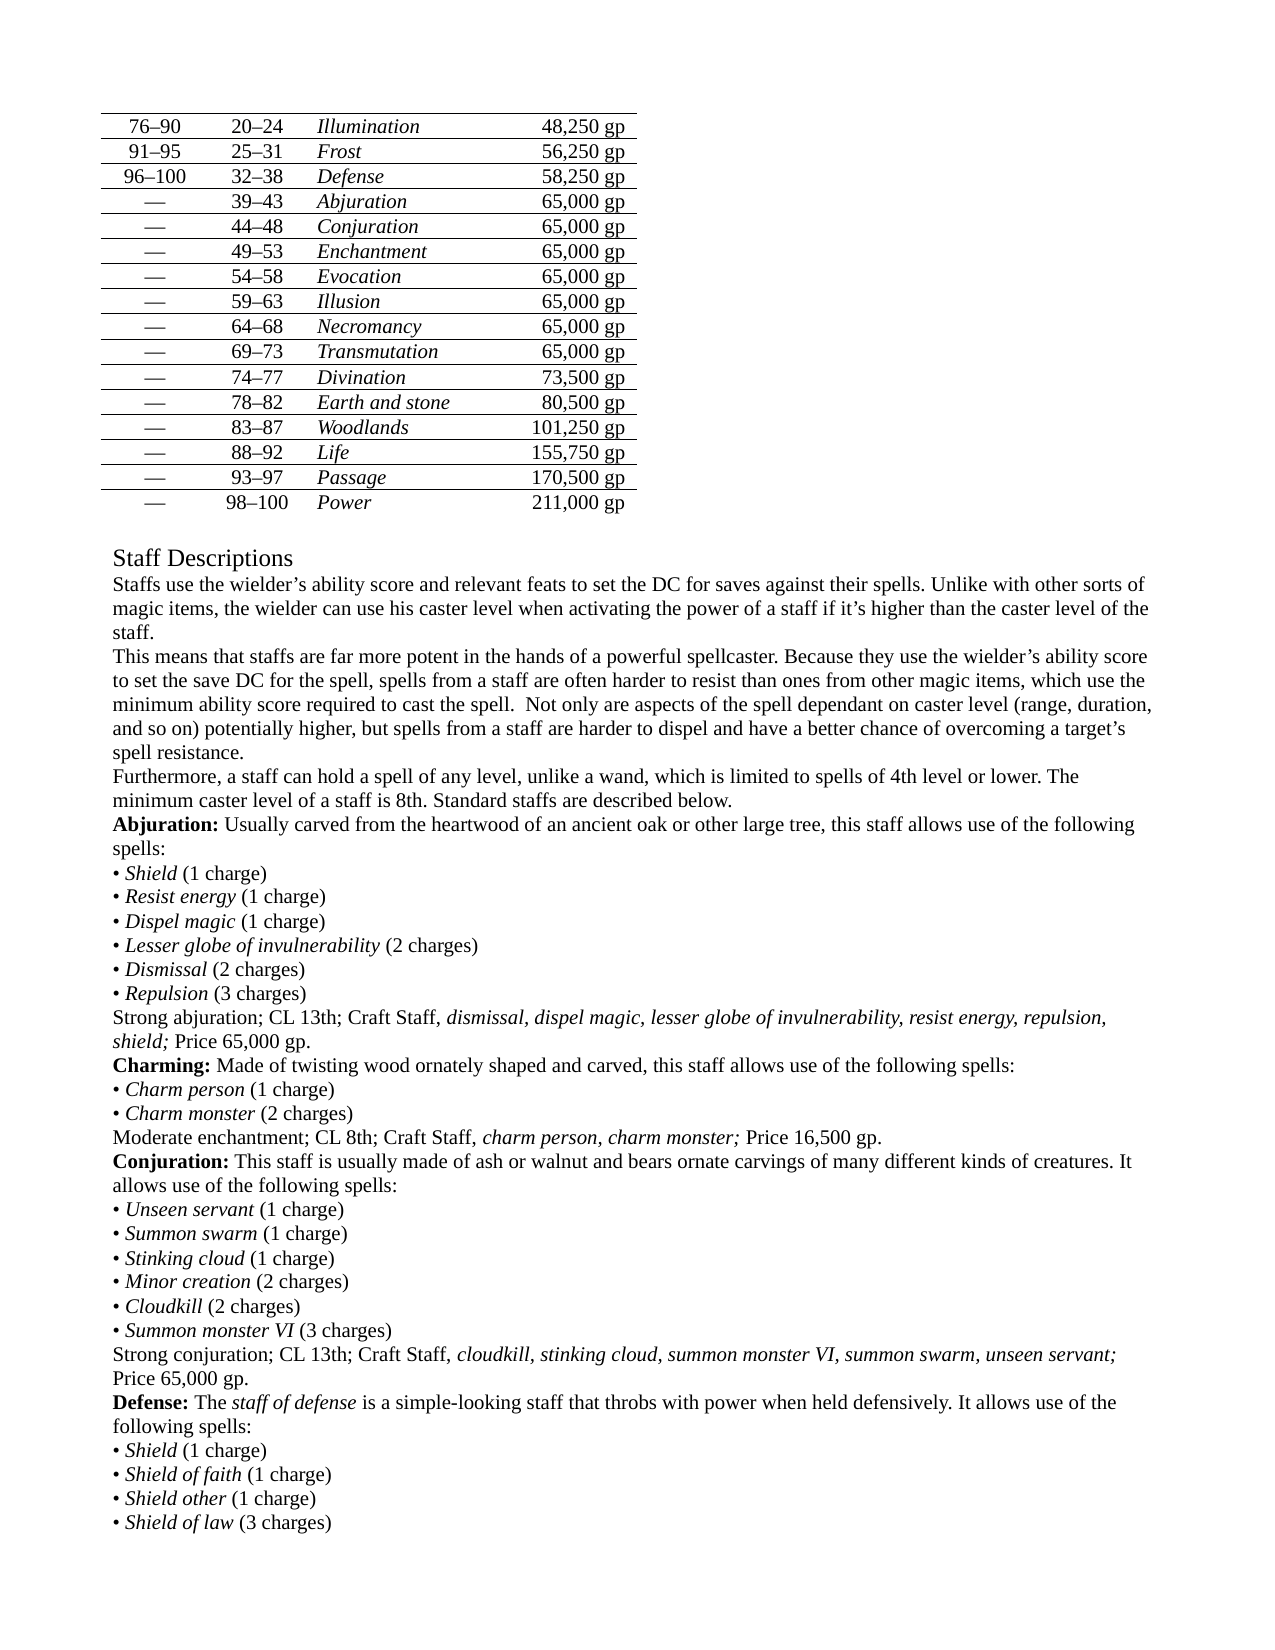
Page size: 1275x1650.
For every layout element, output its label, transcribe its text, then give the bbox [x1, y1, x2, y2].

table_cell 20–24 [209, 114, 305, 138]
table_cell 32–38 [209, 164, 305, 188]
table_cell 65,000 gp [485, 239, 637, 263]
table_cell 58,250 gp [485, 164, 637, 188]
text • Stinking cloud (1 charge) [112, 1245, 1162, 1269]
table_cell 65,000 gp [485, 264, 637, 288]
text Staff Descriptions [112, 543, 1162, 572]
table_cell Woodlands [305, 415, 485, 439]
table_cell 73,500 gp [485, 365, 637, 389]
text Defense: The staff of defense is a simple-looking staff that throbs with power when held defensively. It allows use of the following spells: [112, 1390, 1162, 1438]
text • Shield other (1 charge) [112, 1486, 1162, 1510]
table_cell 96–100 [101, 164, 209, 188]
table_cell 65,000 gp [485, 214, 637, 238]
table_cell Passage [305, 465, 485, 489]
table_cell 64–68 [209, 314, 305, 338]
text • Dispel magic (1 charge) [112, 908, 1162, 933]
table_cell 56,250 gp [485, 139, 637, 163]
table_cell 54–58 [209, 264, 305, 288]
text Staffs use the wielder’s ability score and relevant feats to set the DC for saves against their spells. Unlike with other sorts of magic items, the wielder can use his caster level when activating the power of a staff if it’s higher than the caster level of the staff. [112, 572, 1162, 644]
table_cell 48,250 gp [485, 114, 637, 138]
text • Shield (1 charge) [112, 1438, 1162, 1462]
table_cell 25–31 [209, 139, 305, 163]
table_cell Earth and stone [305, 390, 485, 414]
table_cell Abjuration [305, 189, 485, 213]
table_cell — [101, 214, 209, 238]
table_cell Necromancy [305, 314, 485, 338]
text Strong abjuration; CL 13th; Craft Staff, dismissal, dispel magic, lesser globe of invulnerability, resist energy, repulsion, shield; Price 65,000 gp. [112, 1005, 1162, 1053]
table_cell 76–90 [101, 114, 209, 138]
text • Summon monster VI (3 charges) [112, 1318, 1162, 1342]
table_cell Evocation [305, 264, 485, 288]
table_cell 211,000 gp [485, 490, 637, 514]
table_cell 69–73 [209, 340, 305, 363]
table_cell — [101, 465, 209, 489]
text • Resist energy (1 charge) [112, 884, 1162, 908]
text • Dismissal (2 charges) [112, 957, 1162, 981]
table_cell Conjuration [305, 214, 485, 238]
text • Shield (1 charge) [112, 860, 1162, 884]
table_cell 93–97 [209, 465, 305, 489]
table_cell — [101, 314, 209, 338]
text • Repulsion (3 charges) [112, 981, 1162, 1005]
table_cell Power [305, 490, 485, 514]
table_cell Divination [305, 365, 485, 389]
table_cell 78–82 [209, 390, 305, 414]
text Charming: Made of twisting wood ornately shaped and carved, this staff allows use of the following spells: [112, 1053, 1162, 1077]
table_cell 65,000 gp [485, 314, 637, 338]
table_cell 91–95 [101, 139, 209, 163]
table_cell 49–53 [209, 239, 305, 263]
table_cell 80,500 gp [485, 390, 637, 414]
table_cell Illumination [305, 114, 485, 138]
table_cell 170,500 gp [485, 465, 637, 489]
text • Charm person (1 charge) [112, 1077, 1162, 1101]
table_cell 65,000 gp [485, 189, 637, 213]
table_cell 88–92 [209, 440, 305, 464]
text This means that staffs are far more potent in the hands of a powerful spellcaster. Because they use the wielder’s ability score to set the save DC for the spell, spells from a staff are often harder to resist than ones from other magic items, which use the minimum ability score required to cast the spell. Not only are aspects of the spell dependant on caster level (range, duration, and so on) potentially higher, but spells from a staff are harder to dispel and have a better chance of overcoming a target’s spell resistance. [112, 644, 1162, 764]
text Moderate enchantment; CL 8th; Craft Staff, charm person, charm monster; Price 16,500 gp. [112, 1125, 1162, 1149]
table_cell Enchantment [305, 239, 485, 263]
table_cell — [101, 239, 209, 263]
table_cell — [101, 189, 209, 213]
table_cell 74–77 [209, 365, 305, 389]
text • Shield of faith (1 charge) [112, 1462, 1162, 1486]
table_cell — [101, 490, 209, 514]
text • Summon swarm (1 charge) [112, 1221, 1162, 1245]
table_cell 59–63 [209, 289, 305, 313]
text Strong conjuration; CL 13th; Craft Staff, cloudkill, stinking cloud, summon monster VI, summon swarm, unseen servant; Price 65,000 gp. [112, 1342, 1162, 1390]
text • Lesser globe of invulnerability (2 charges) [112, 933, 1162, 957]
table_cell 65,000 gp [485, 289, 637, 313]
table_cell 83–87 [209, 415, 305, 439]
table_cell Transmutation [305, 340, 485, 363]
table_cell 101,250 gp [485, 415, 637, 439]
table_cell — [101, 440, 209, 464]
table_cell — [101, 289, 209, 313]
table_cell 65,000 gp [485, 340, 637, 363]
table_cell — [101, 415, 209, 439]
table_cell — [101, 264, 209, 288]
table_cell 39–43 [209, 189, 305, 213]
text Abjuration: Usually carved from the heartwood of an ancient oak or other large tree, this staff allows use of the following spells: [112, 812, 1162, 860]
table_cell — [101, 365, 209, 389]
table_cell Illusion [305, 289, 485, 313]
text Furthermore, a staff can hold a spell of any level, unlike a wand, which is limited to spells of 4th level or lower. The minimum caster level of a staff is 8th. Standard staffs are described below. [112, 764, 1162, 812]
table_cell Frost [305, 139, 485, 163]
table_cell — [101, 340, 209, 363]
table_cell 155,750 gp [485, 440, 637, 464]
text • Shield of law (3 charges) [112, 1510, 1162, 1534]
table_cell — [101, 390, 209, 414]
table_cell Life [305, 440, 485, 464]
table_cell 44–48 [209, 214, 305, 238]
text • Cloudkill (2 charges) [112, 1293, 1162, 1318]
table_cell 98–100 [209, 490, 305, 514]
table_cell Defense [305, 164, 485, 188]
text Conjuration: This staff is usually made of ash or walnut and bears ornate carvings of many different kinds of creatures. It allows use of the following spells: [112, 1149, 1162, 1197]
text • Charm monster (2 charges) [112, 1101, 1162, 1125]
text • Minor creation (2 charges) [112, 1269, 1162, 1293]
text • Unseen servant (1 charge) [112, 1197, 1162, 1221]
